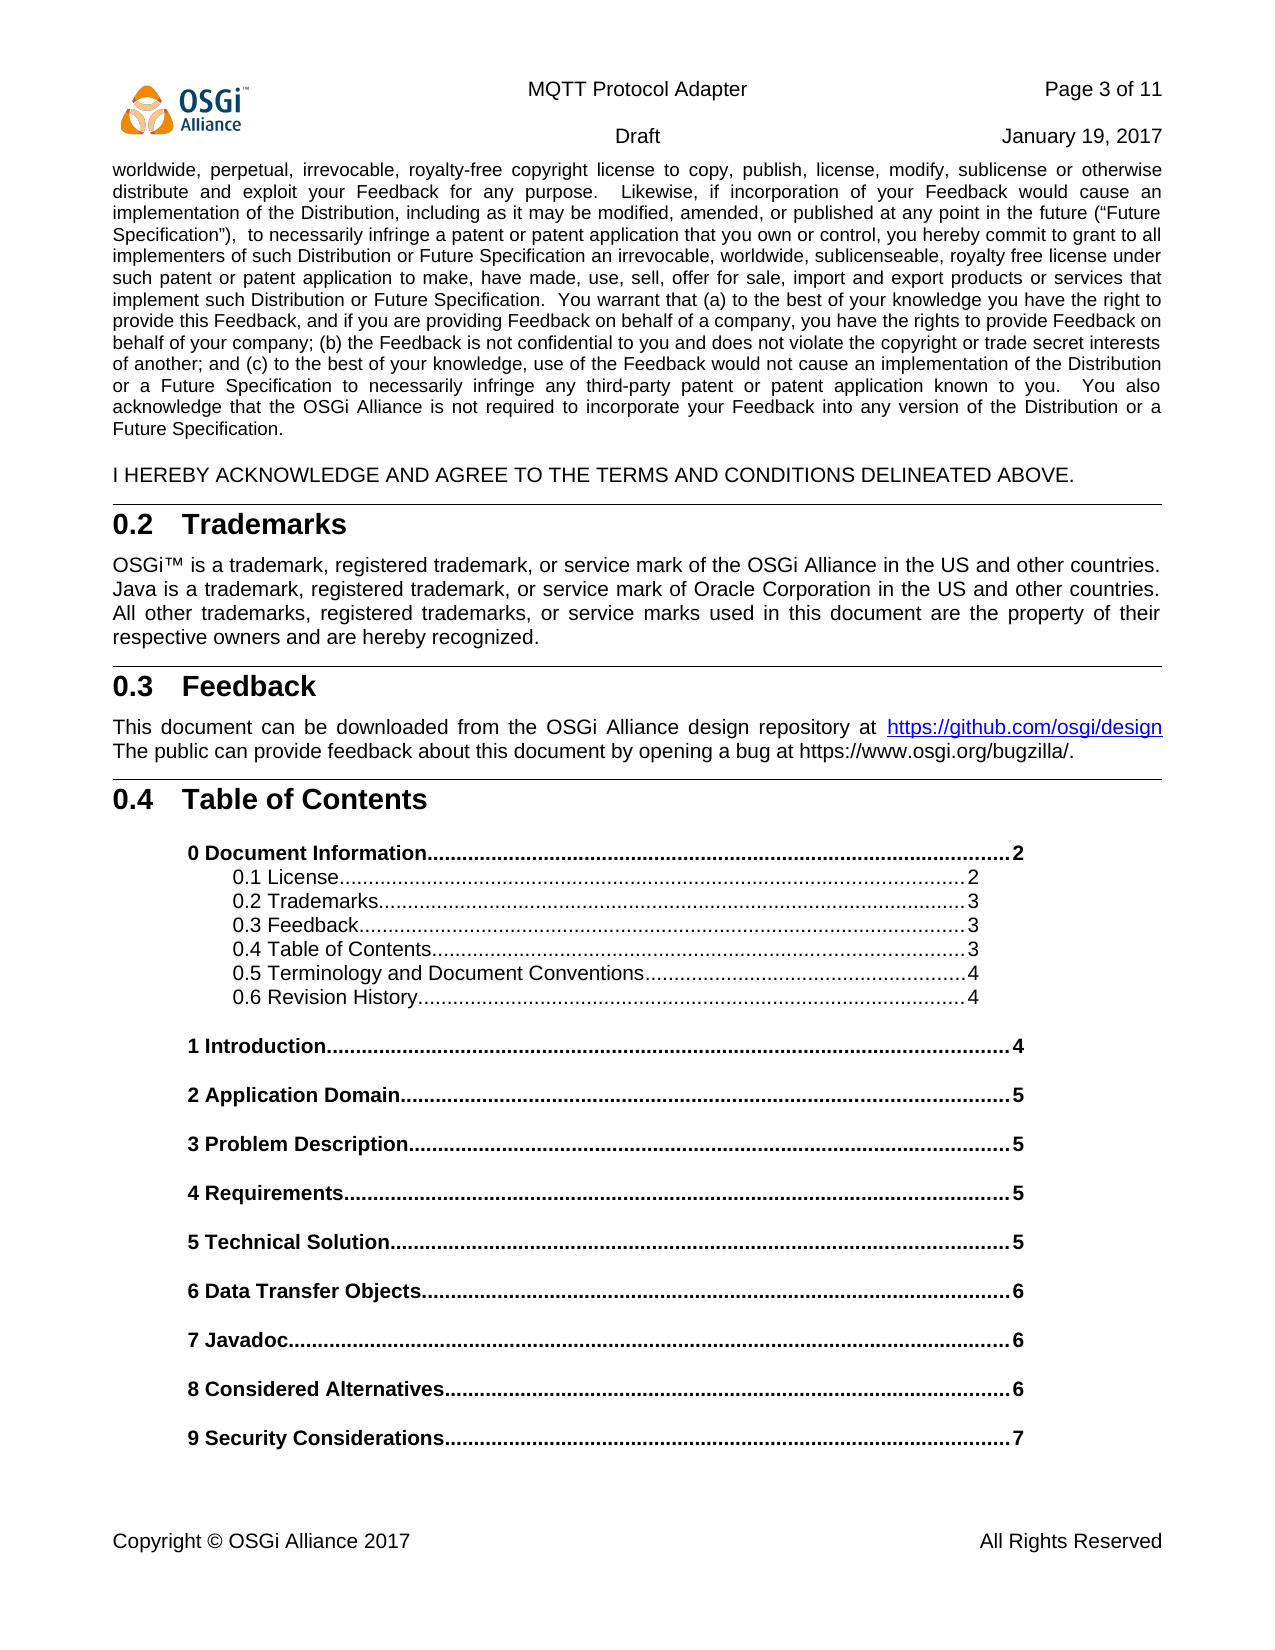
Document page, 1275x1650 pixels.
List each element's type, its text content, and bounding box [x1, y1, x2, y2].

subtitle Table of Contents [112, 780, 1162, 816]
text 9 Security Considerations 7 [187, 1425, 1162, 1449]
text 4 Requirements 5 [187, 1181, 1162, 1204]
subtitle Trademarks [112, 505, 1162, 541]
text 8 Considered Alternatives 6 [187, 1376, 1162, 1400]
text 3 Problem Description 5 [187, 1132, 1162, 1156]
text 0.5 Terminology and Document Conventions 4 [232, 961, 1162, 985]
text 0.6 Revision History 4 [232, 985, 1162, 1009]
text 5 Technical Solution 5 [187, 1229, 1162, 1253]
text worldwide, perpetual, irrevocable, royalty-free copyright license to copy, publish, license, modify, sublicense or otherwise distribute and exploit your Feedback for any purpose. Likewise, if incorporation of your Feedback would cause an implementation of the Distribution, including as it may be modified, amended, or published at any point in the future (“Future Specification”), to necessarily infringe a patent or patent application that you own or control, you hereby commit to grant to all implementers of such Distribution or Future Specification an irrevocable, worldwide, sublicenseable, royalty free license under such patent or patent application to make, have made, use, sell, offer for sale, import and export products or services that implement such Distribution or Future Specification. You warrant that (a) to the best of your knowledge you have the right to provide this Feedback, and if you are providing Feedback on behalf of a company, you have the rights to provide Feedback on behalf of your company; (b) the Feedback is not confidential to you and does not violate the copyright or trade secret interests of another; and (c) to the best of your knowledge, use of the Feedback would not cause an implementation of the Distribution or a Future Specification to necessarily infringe any third-party patent or patent application known to you. You also acknowledge that the OSGi Alliance is not required to incorporate your Feedback into any version of the Distribution or a Future Specification. [112, 159, 1162, 439]
text 0.4 Table of Contents 3 [232, 937, 1162, 961]
text 0.1 License 2 [232, 865, 1162, 889]
text I HEREBY ACKNOWLEDGE AND AGREE TO THE TERMS AND CONDITIONS DELINEATED ABOVE. [112, 463, 1162, 487]
subtitle Feedback [112, 667, 1162, 702]
text 7 Javadoc 6 [187, 1327, 1162, 1351]
text 0 Document Information 2 [187, 841, 1162, 865]
text OSGi™ is a trademark, registered trademark, or service mark of the OSGi Alliance in the US and other countries. Java is a trademark, registered trademark, or service mark of Oracle Corporation in the US and other countries. All other trademarks, registered trademarks, or service marks used in this document are the property of their respective owners and are hereby recognized. [112, 553, 1162, 649]
text 0.3 Feedback 3 [232, 913, 1162, 937]
picture [113, 78, 257, 142]
text 1 Introduction 4 [187, 1034, 1162, 1058]
text 0.2 Trademarks 3 [232, 889, 1162, 913]
text 2 Application Domain 5 [187, 1083, 1162, 1107]
text 6 Data Transfer Objects 6 [187, 1278, 1162, 1302]
text This document can be downloaded from the OSGi Alliance design repository at https://github.com/osgi/design The public can provide feedback about this document by opening a bug at https://www.osgi.org/bugzilla/. [112, 715, 1162, 763]
